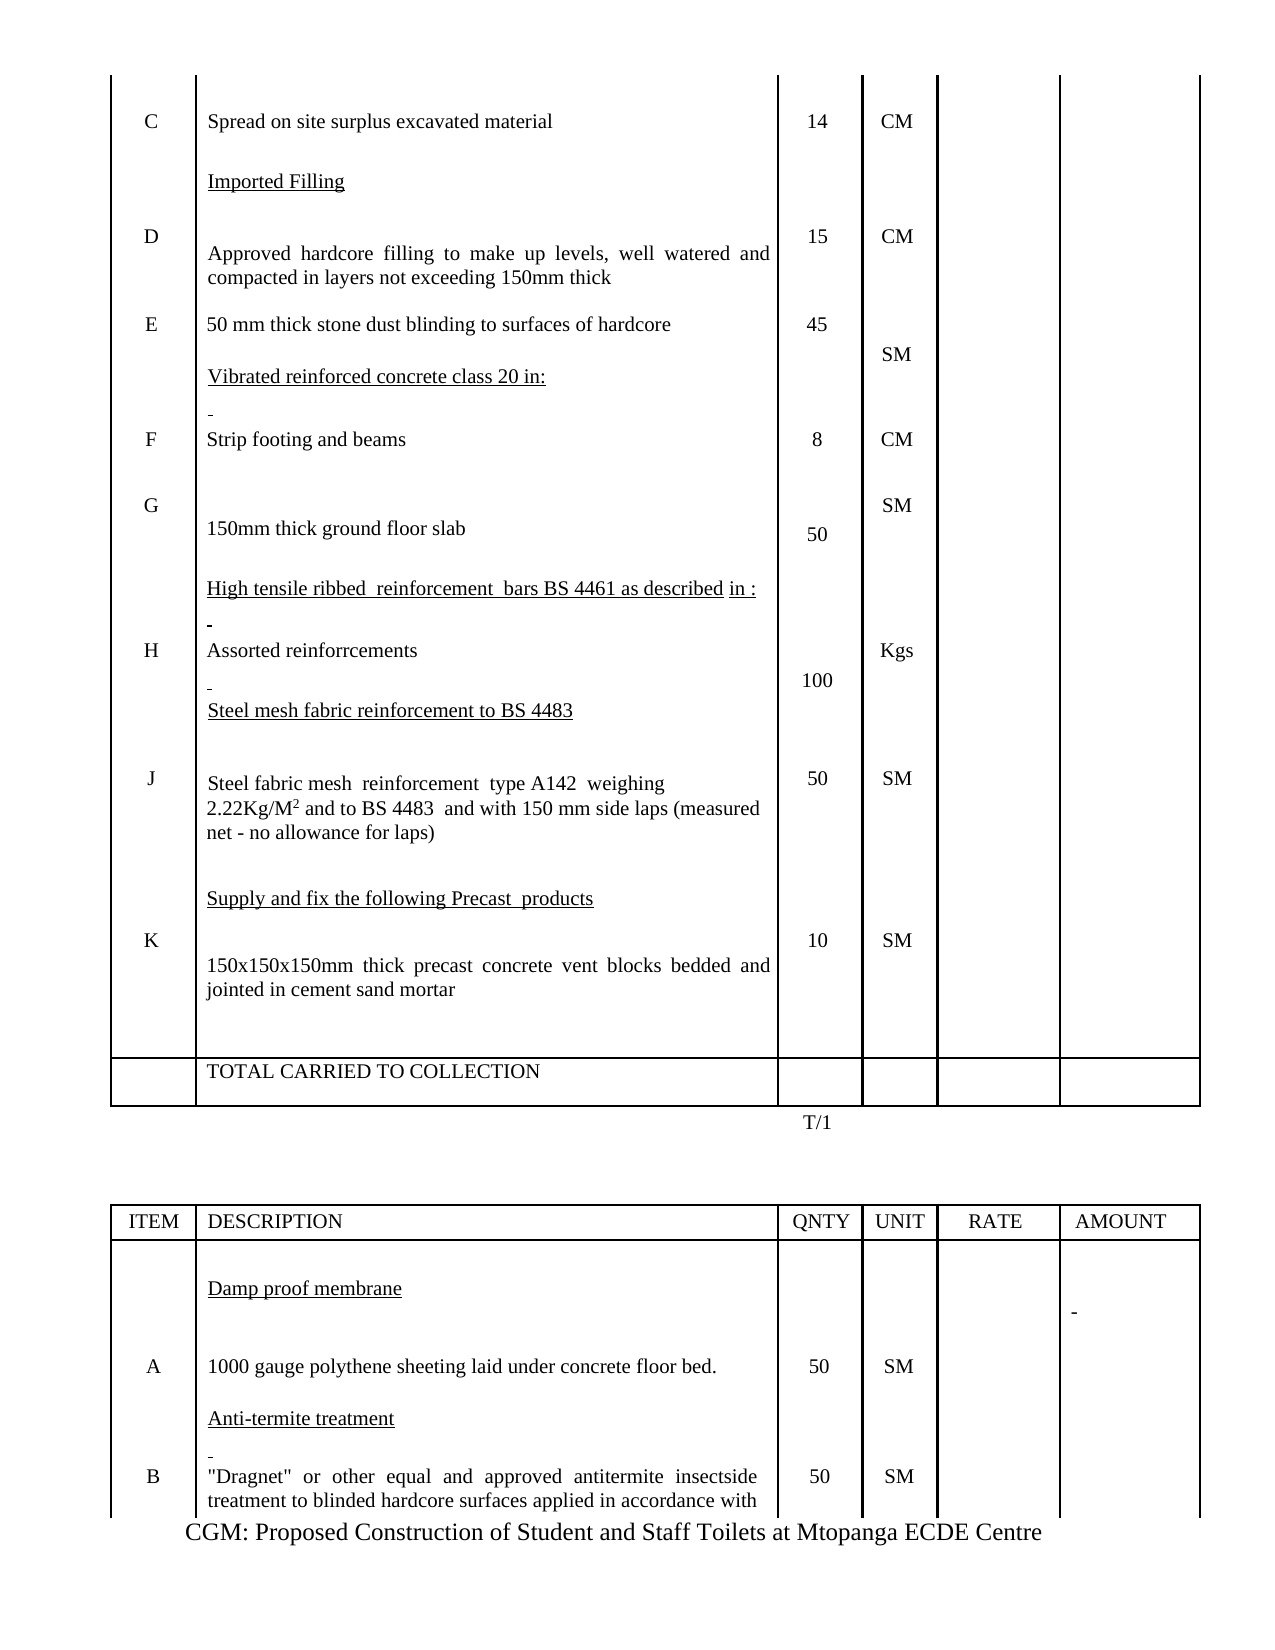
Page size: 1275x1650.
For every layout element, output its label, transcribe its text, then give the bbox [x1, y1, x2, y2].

table_header QNTY [779, 1206, 861, 1238]
table_cell Assorted reinforrcements Steel mesh fabric reinforcement to BS 4483 [197, 630, 777, 753]
table_cell [939, 224, 1059, 307]
table_cell 150mm thick ground floor slab High tensile ribbed reinforcement bars BS 4461 as described in : [197, 481, 777, 629]
table_cell [864, 1241, 936, 1348]
table_cell 50 [779, 753, 861, 928]
table_cell [779, 75, 861, 100]
table_cell [939, 753, 1059, 928]
table_cell Approved hardcore filling to make up levels, well watered and compacted in layers not exceeding 150mm thick [197, 224, 777, 307]
table_cell [939, 100, 1059, 224]
table_cell Steel fabric mesh reinforcement type A142 weighing 2.22Kg/M2 and to BS 4483 and with 150 mm side laps (measured net - no allowance for laps) Supply and fix the following Precast products [197, 753, 777, 928]
table_cell H [112, 630, 195, 753]
table_cell A [112, 1349, 195, 1461]
table_cell [1061, 1059, 1199, 1105]
table_cell TOTAL CARRIED TO COLLECTION [197, 1059, 777, 1105]
table_cell [939, 75, 1059, 100]
table_cell SM [864, 1349, 936, 1461]
table_cell E [112, 307, 195, 419]
table_cell [1061, 419, 1199, 481]
table_cell [939, 929, 1059, 1057]
table_cell - [1061, 1241, 1199, 1348]
table_cell [939, 481, 1059, 629]
table_cell 10 [779, 929, 861, 1057]
table_cell 14 [779, 100, 861, 224]
table_cell [112, 1059, 195, 1105]
table_cell 50 [779, 481, 861, 629]
table_cell [1061, 753, 1199, 928]
table_cell B [112, 1461, 195, 1517]
table_cell [939, 307, 1059, 419]
table_cell [939, 1059, 1059, 1105]
table_cell [1061, 481, 1199, 629]
table_cell SM [864, 753, 936, 928]
table_cell [1061, 630, 1199, 753]
table_cell [1061, 929, 1199, 1057]
table_cell 100 [779, 630, 861, 753]
table_cell Strip footing and beams [197, 419, 777, 481]
table_cell C [112, 100, 195, 224]
table_cell SM [864, 929, 936, 1057]
table_cell K [112, 929, 195, 1057]
table_cell Spread on site surplus excavated material Imported Filling [197, 100, 777, 224]
table_cell [1061, 1461, 1199, 1517]
table_cell [1061, 307, 1199, 419]
table_cell 8 [779, 419, 861, 481]
table_cell "Dragnet" or other equal and approved antitermite insectside treatment to blinded hardcore surfaces applied in accordance with [197, 1461, 777, 1517]
table_cell SM [864, 307, 936, 419]
table_cell 1000 gauge polythene sheeting laid under concrete floor bed. Anti-termite treatment [197, 1349, 777, 1461]
table_cell G [112, 481, 195, 629]
table_cell [939, 630, 1059, 753]
table_cell [197, 75, 777, 100]
table_cell [939, 1349, 1059, 1461]
table_cell 15 [779, 224, 861, 307]
text T/1 [37, 1107, 1190, 1135]
table_cell J [112, 753, 195, 928]
table_cell [1061, 224, 1199, 307]
table_cell [112, 75, 195, 100]
table_cell Damp proof membrane [197, 1241, 777, 1348]
table_cell 50 [779, 1349, 861, 1461]
table_cell [779, 1241, 861, 1348]
table_cell Kgs [864, 630, 936, 753]
table_header AMOUNT [1061, 1206, 1199, 1238]
table_cell [939, 1241, 1059, 1348]
table_cell [1061, 75, 1199, 100]
table_cell SM [864, 481, 936, 629]
table_cell 50 mm thick stone dust blinding to surfaces of hardcore Vibrated reinforced concrete class 20 in: [197, 307, 777, 419]
table_cell 50 [779, 1461, 861, 1517]
table_header RATE [939, 1206, 1059, 1238]
table_cell SM [864, 1461, 936, 1517]
table_cell [864, 1059, 936, 1105]
table_cell [939, 419, 1059, 481]
table_cell D [112, 224, 195, 307]
table_cell CM [864, 224, 936, 307]
table_cell 150x150x150mm thick precast concrete vent blocks bedded and jointed in cement sand mortar [197, 929, 777, 1057]
table_cell [864, 75, 936, 100]
table_header UNIT [864, 1206, 936, 1238]
table_cell [939, 1461, 1059, 1517]
table_header DESCRIPTION [197, 1206, 777, 1238]
table_cell [1061, 1349, 1199, 1461]
table_cell CM [864, 100, 936, 224]
table_header ITEM [112, 1206, 195, 1238]
table_cell [1061, 100, 1199, 224]
table_cell 45 [779, 307, 861, 419]
table_cell [112, 1241, 195, 1348]
table_cell F [112, 419, 195, 481]
table_cell [779, 1059, 861, 1105]
table_cell CM [864, 419, 936, 481]
